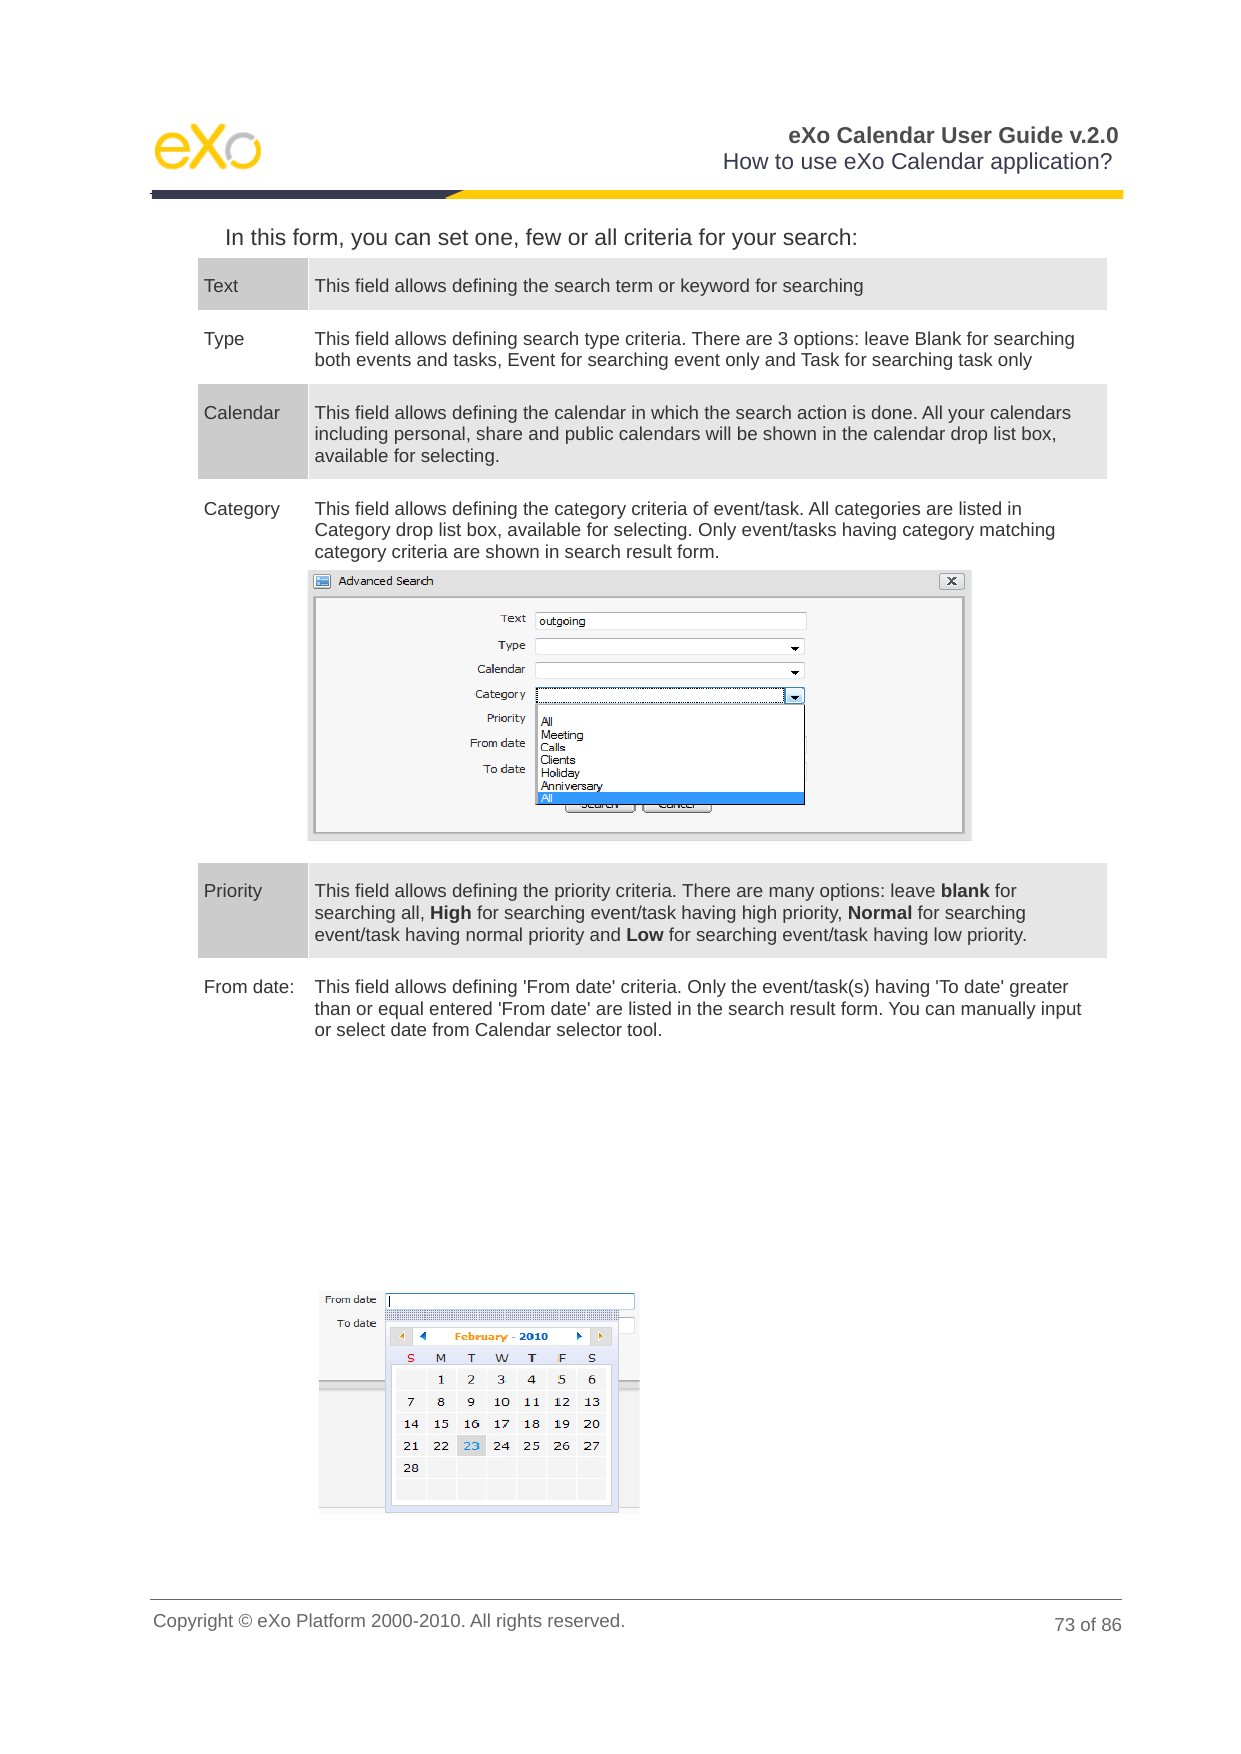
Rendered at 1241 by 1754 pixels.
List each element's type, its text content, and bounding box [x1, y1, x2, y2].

table_cell This field allows defining the priority criteria. There are many options: leave blank for searching all, High for searching event/task having high priority, Normal for searching event/task having normal priority and Low for searching event/task having low priority. [309, 863, 1107, 958]
table_cell This field allows defining 'From date' criteria. Only the event/task(s) having 'To date' greater than or equal entered 'From date' are listed in the search result form. You can manually input or select date from Calendar selector tool. [309, 958, 1107, 1557]
table_cell This field allows defining the calendar in which the search action is done. All your calendars including personal, share and public calendars will be shown in the calendar drop list box, available for selecting. [309, 384, 1107, 479]
picture [318, 1291, 640, 1515]
picture [151, 190, 1124, 199]
table_cell Type [198, 310, 308, 384]
picture [307, 570, 972, 841]
table_cell This field allows defining search type criteria. There are 3 options: leave Blank for searching both events and tasks, Event for searching event only and Task for searching task only [309, 310, 1107, 384]
table_cell Category [198, 480, 308, 862]
table_cell This field allows defining the category criteria of event/task. All categories are listed in Category drop list box, available for selecting. Only event/tasks having category matching category criteria are shown in search result form. [309, 480, 1107, 862]
picture [155, 123, 262, 170]
table_header Text [198, 258, 308, 310]
table_cell Priority [198, 863, 308, 958]
list In this form, you can set one, few or all criteria for your search: [187, 223, 1122, 250]
table_cell Calendar [198, 384, 308, 479]
table_header This field allows defining the search term or keyword for searching [309, 258, 1107, 310]
table_cell From date: [198, 958, 308, 1557]
